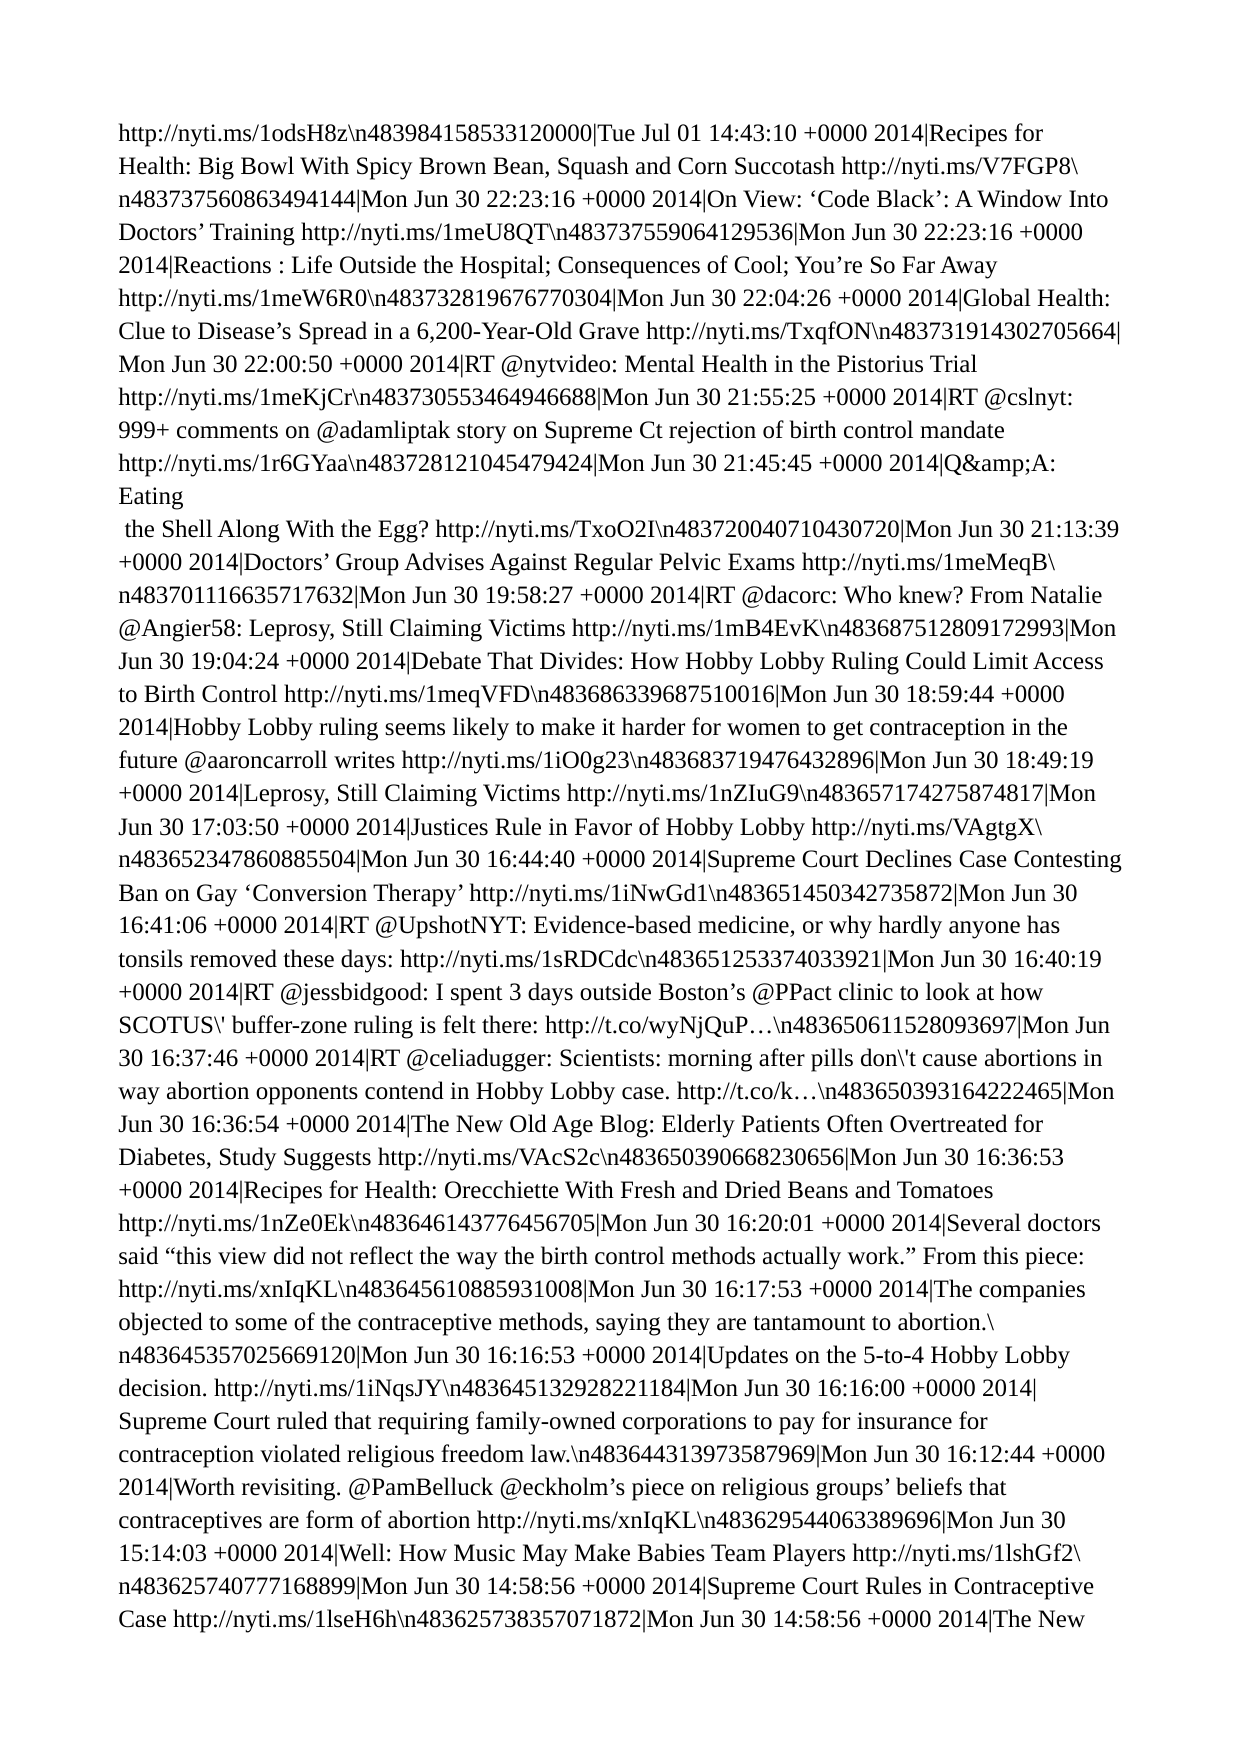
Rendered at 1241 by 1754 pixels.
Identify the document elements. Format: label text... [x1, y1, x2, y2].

text http://nyti.ms/1odsH8z\n483984158533120000|Tue Jul 01 14:43:10 +0000 2014|Recipes for Health: Big Bowl With Spicy Brown Bean, Squash and Corn Succotash http://nyti.ms/V7FGP8\n483737560863494144|Mon Jun 30 22:23:16 +0000 2014|On View: ‘Code Black’: A Window Into Doctors’ Training http://nyti.ms/1meU8QT\n483737559064129536|Mon Jun 30 22:23:16 +0000 2014|Reactions : Life Outside the Hospital; Consequences of Cool; You’re So Far Away http://nyti.ms/1meW6R0\n483732819676770304|Mon Jun 30 22:04:26 +0000 2014|Global Health: Clue to Disease’s Spread in a 6,200-Year-Old Grave http://nyti.ms/TxqfON\n483731914302705664|Mon Jun 30 22:00:50 +0000 2014|RT @nytvideo: Mental Health in the Pistorius Trial http://nyti.ms/1meKjCr\n483730553464946688|Mon Jun 30 21:55:25 +0000 2014|RT @cslnyt: 999+ comments on @adamliptak story on Supreme Ct rejection of birth control mandate http://nyti.ms/1r6GYaa\n483728121045479424|Mon Jun 30 21:45:45 +0000 2014|Q&amp;A: Eating [118, 118, 1122, 510]
text the Shell Along With the Egg? http://nyti.ms/TxoO2I\n483720040710430720|Mon Jun 30 21:13:39 +0000 2014|Doctors’ Group Advises Against Regular Pelvic Exams http://nyti.ms/1meMeqB\n483701116635717632|Mon Jun 30 19:58:27 +0000 2014|RT @dacorc: Who knew? From Natalie @Angier58: Leprosy, Still Claiming Victims http://nyti.ms/1mB4EvK\n483687512809172993|Mon Jun 30 19:04:24 +0000 2014|Debate That Divides: How Hobby Lobby Ruling Could Limit Access to Birth Control http://nyti.ms/1meqVFD\n483686339687510016|Mon Jun 30 18:59:44 +0000 2014|Hobby Lobby ruling seems likely to make it harder for women to get contraception in the future @aaroncarroll writes http://nyti.ms/1iO0g23\n483683719476432896|Mon Jun 30 18:49:19 +0000 2014|Leprosy, Still Claiming Victims http://nyti.ms/1nZIuG9\n483657174275874817|Mon Jun 30 17:03:50 +0000 2014|Justices Rule in Favor of Hobby Lobby http://nyti.ms/VAgtgX\n483652347860885504|Mon Jun 30 16:44:40 +0000 2014|Supreme Court Declines Case Contesting Ban on Gay ‘Conversion Therapy’ http://nyti.ms/1iNwGd1\n483651450342735872|Mon Jun 30 16:41:06 +0000 2014|RT @UpshotNYT: Evidence-based medicine, or why hardly anyone has tonsils removed these days: http://nyti.ms/1sRDCdc\n483651253374033921|Mon Jun 30 16:40:19 +0000 2014|RT @jessbidgood: I spent 3 days outside Boston’s @PPact clinic to look at how SCOTUS\' buffer-zone ruling is felt there: http://t.co/wyNjQuP…\n483650611528093697|Mon Jun 30 16:37:46 +0000 2014|RT @celiadugger: Scientists: morning after pills don\'t cause abortions in way abortion opponents contend in Hobby Lobby case. http://t.co/k…\n483650393164222465|Mon Jun 30 16:36:54 +0000 2014|The New Old Age Blog: Elderly Patients Often Overtreated for Diabetes, Study Suggests http://nyti.ms/VAcS2c\n483650390668230656|Mon Jun 30 16:36:53 +0000 2014|Recipes for Health: Orecchiette With Fresh and Dried Beans and Tomatoes http://nyti.ms/1nZe0Ek\n483646143776456705|Mon Jun 30 16:20:01 +0000 2014|Several doctors said “this view did not reflect the way the birth control methods actually work.” From this piece: http://nyti.ms/xnIqKL\n483645610885931008|Mon Jun 30 16:17:53 +0000 2014|The companies objected to some of the contraceptive methods, saying they are tantamount to abortion.\n483645357025669120|Mon Jun 30 16:16:53 +0000 2014|Updates on the 5-to-4 Hobby Lobby decision. http://nyti.ms/1iNqsJY\n483645132928221184|Mon Jun 30 16:16:00 +0000 2014|Supreme Court ruled that requiring family-owned corporations to pay for insurance for contraception violated religious freedom law.\n483644313973587969|Mon Jun 30 16:12:44 +0000 2014|Worth revisiting. @PamBelluck @eckholm’s piece on religious groups’ beliefs that contraceptives are form of abortion http://nyti.ms/xnIqKL\n483629544063389696|Mon Jun 30 15:14:03 +0000 2014|Well: How Music May Make Babies Team Players http://nyti.ms/1lshGf2\n483625740777168899|Mon Jun 30 14:58:56 +0000 2014|Supreme Court Rules in Contraceptive Case http://nyti.ms/1lseH6h\n483625738357071872|Mon Jun 30 14:58:56 +0000 2014|The New [118, 514, 1122, 1633]
